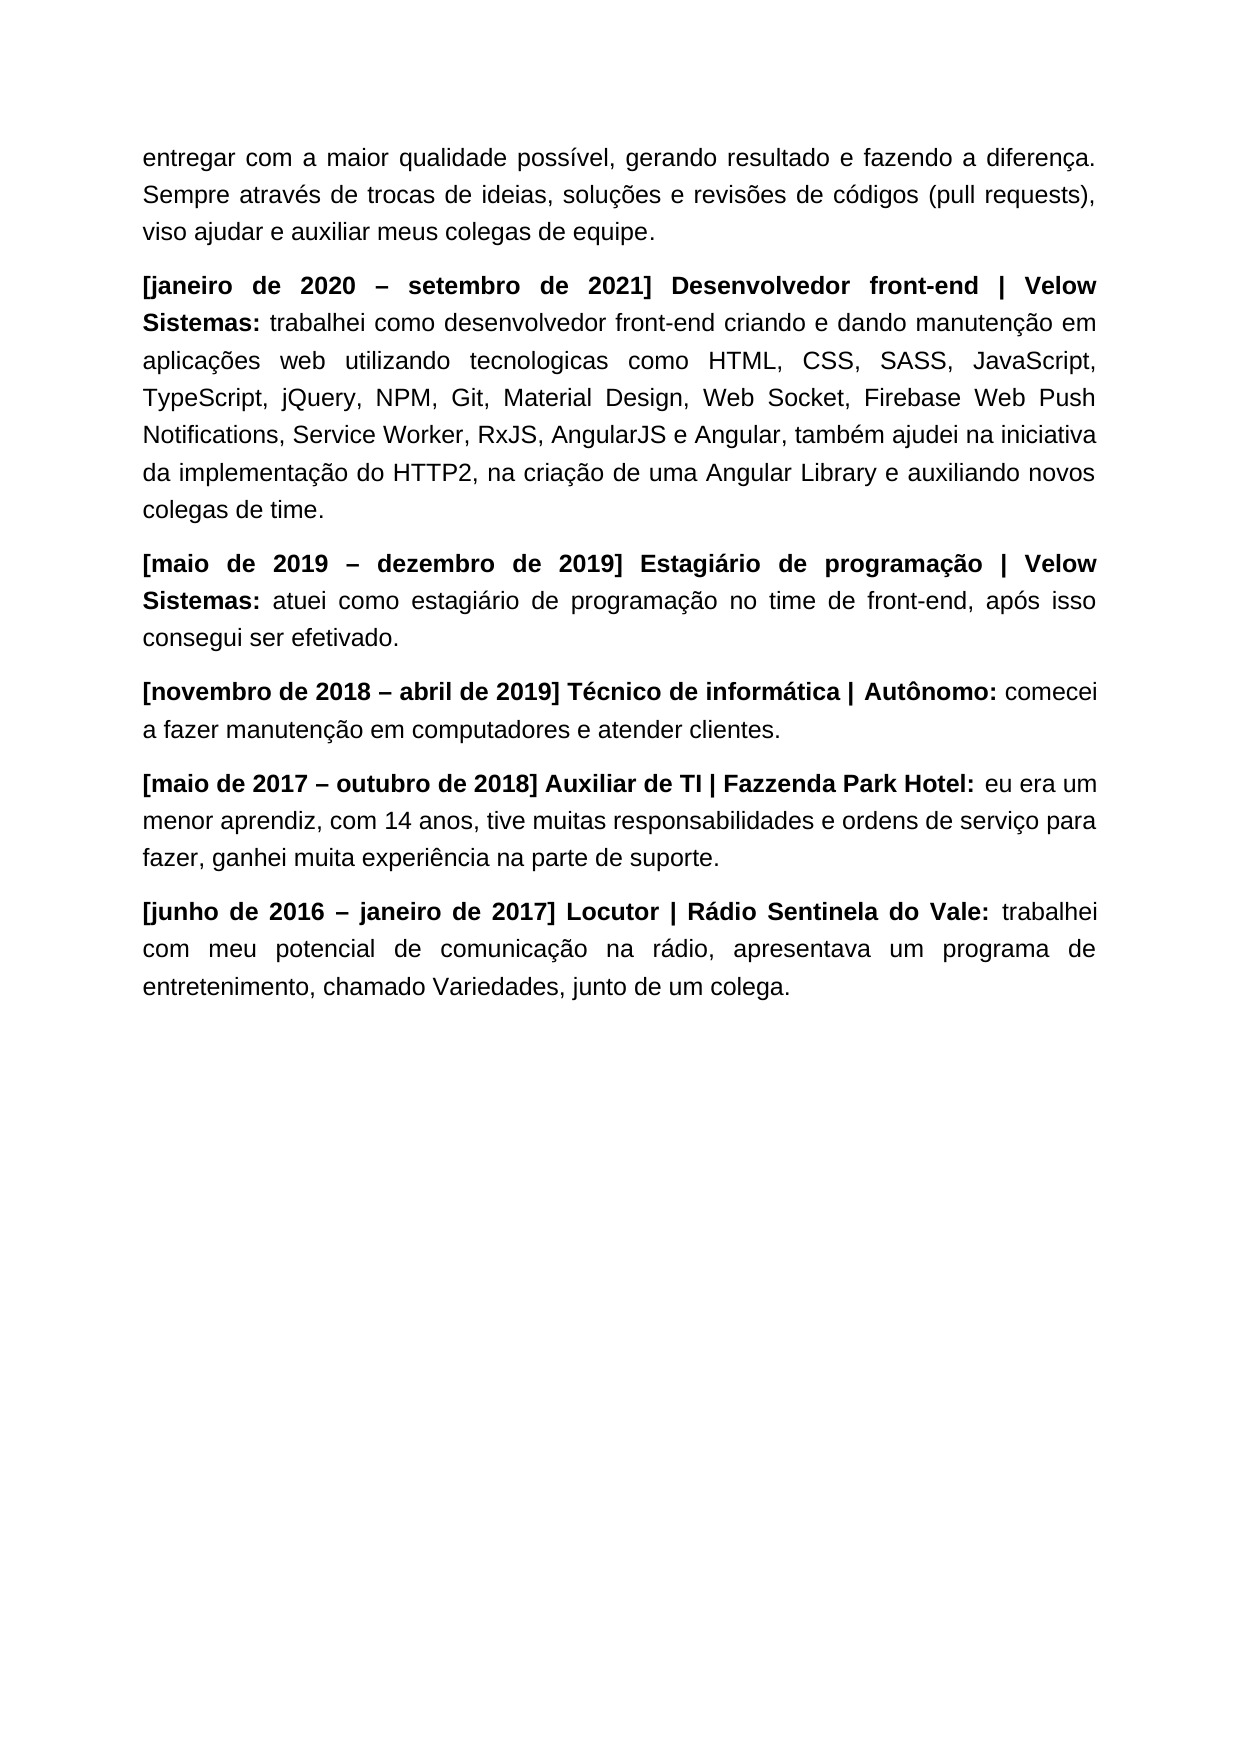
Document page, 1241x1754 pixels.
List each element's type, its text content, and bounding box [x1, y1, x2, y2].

text [janeiro de 2020 – setembro de 2021] Desenvolvedor front-end | Velow Sistemas: trabalhei como desenvolvedor front-end criando e dando manutenção em aplicações web utilizando tecnologicas como HTML, CSS, SASS, JavaScript, TypeScript, jQuery, NPM, Git, Material Design, Web Socket, Firebase Web Push Notifications, Service Worker, RxJS, AngularJS e Angular, também ajudei na iniciativa da implementação do HTTP2, na criação de uma Angular Library e auxiliando novos colegas de time. [142, 271, 1098, 523]
text [maio de 2017 – outubro de 2018] Auxiliar de TI | Fazzenda Park Hotel: eu era um menor aprendiz, com 14 anos, tive muitas responsabilidades e ordens de serviço para fazer, ganhei muita experiência na parte de suporte. [142, 768, 1098, 872]
text [junho de 2016 – janeiro de 2017] Locutor | Rádio Sentinela do Vale: trabalhei com meu potencial de comunicação na rádio, apresentava um programa de entretenimento, chamado Variedades, junto de um colega. [142, 897, 1098, 1000]
text [maio de 2019 – dezembro de 2019] Estagiário de programação | Velow Sistemas: atuei como estagiário de programação no time de front-end, após isso consegui ser efetivado. [142, 549, 1098, 652]
text entregar com a maior qualidade possível, gerando resultado e fazendo a diferença. Sempre através de trocas de ideias, soluções e revisões de códigos (pull requests), viso ajudar e auxiliar meus colegas de equipe. [142, 142, 1098, 246]
text [novembro de 2018 – abril de 2019] Técnico de informática | Autônomo: comecei a fazer manutenção em computadores e atender clientes. [142, 677, 1098, 743]
